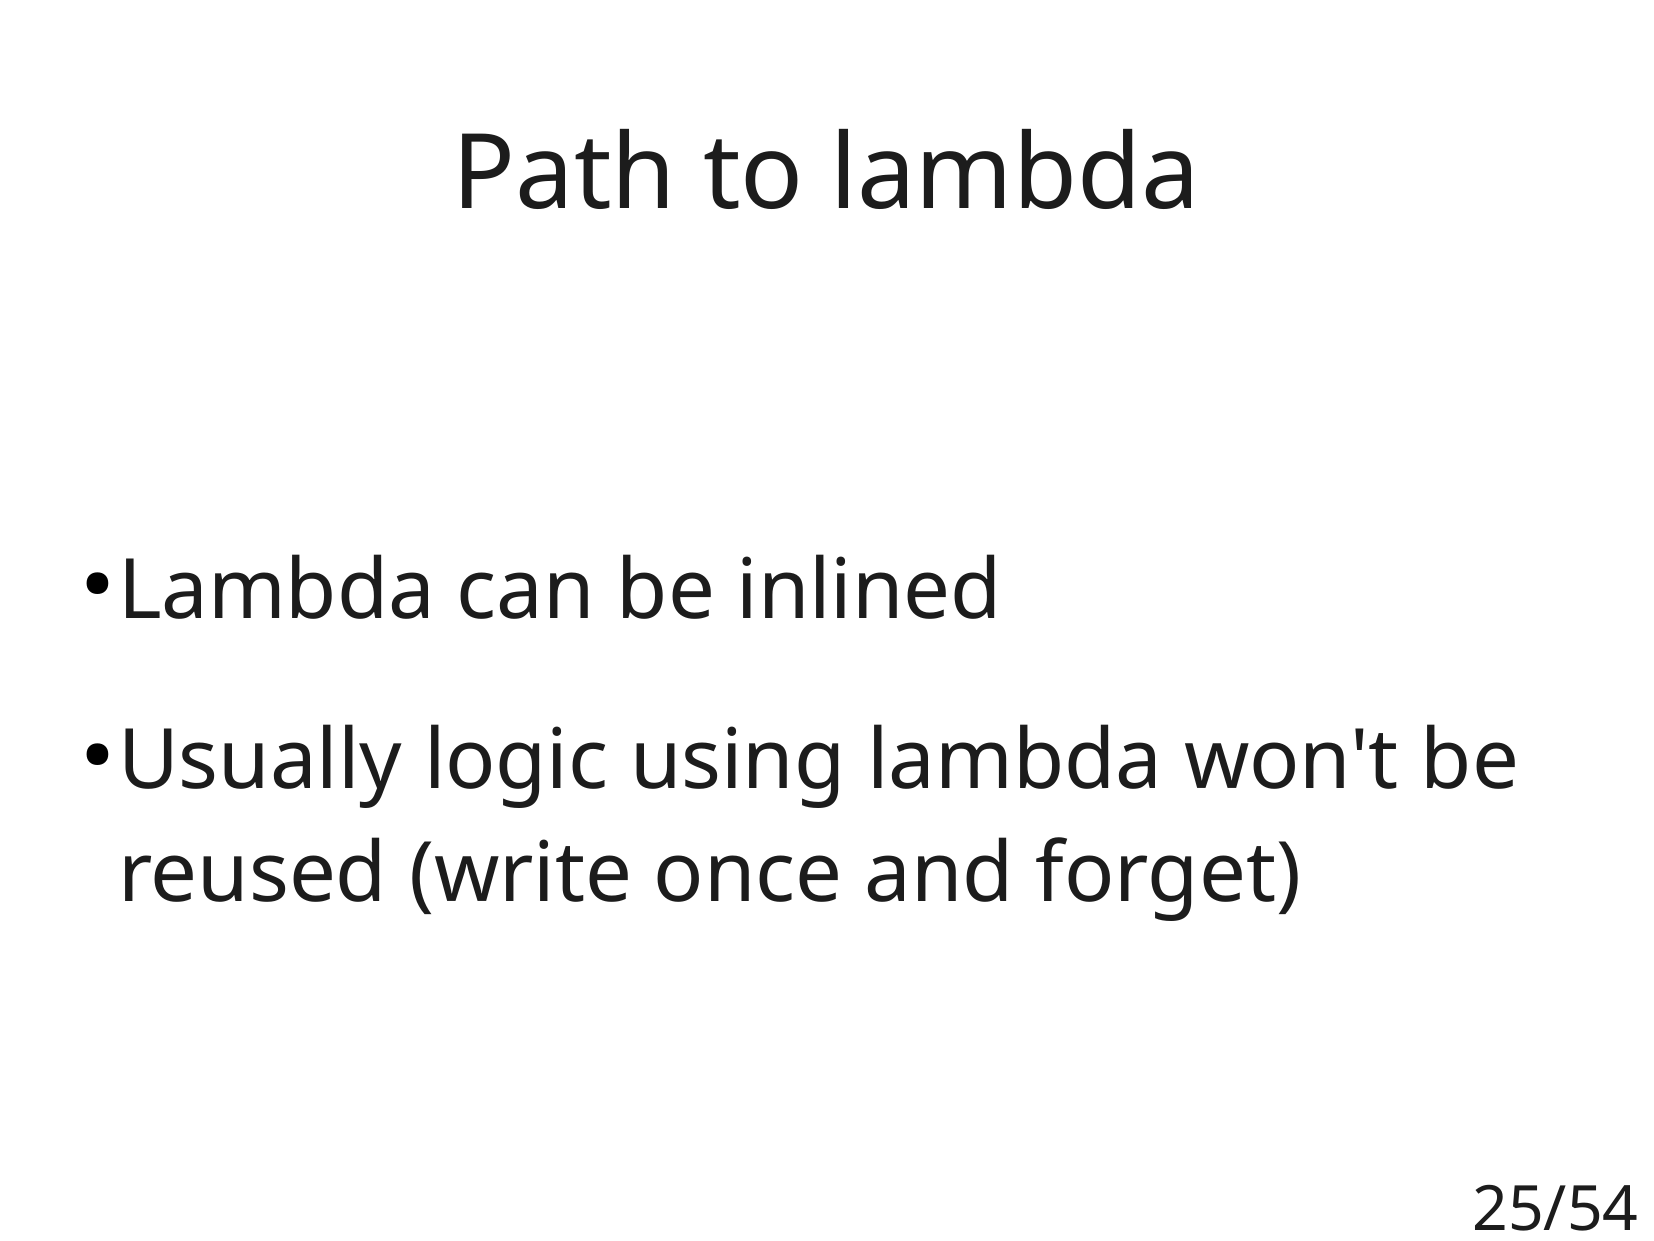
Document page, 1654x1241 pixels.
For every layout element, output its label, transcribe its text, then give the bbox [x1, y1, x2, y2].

subtitle Lambda can be inlined Usually logic using lambda won't be reused (write once and forget) [82, 290, 1571, 1109]
title Path to lambda [82, 64, 1571, 272]
text_box <numer>/54 [1071, 1155, 1654, 1241]
